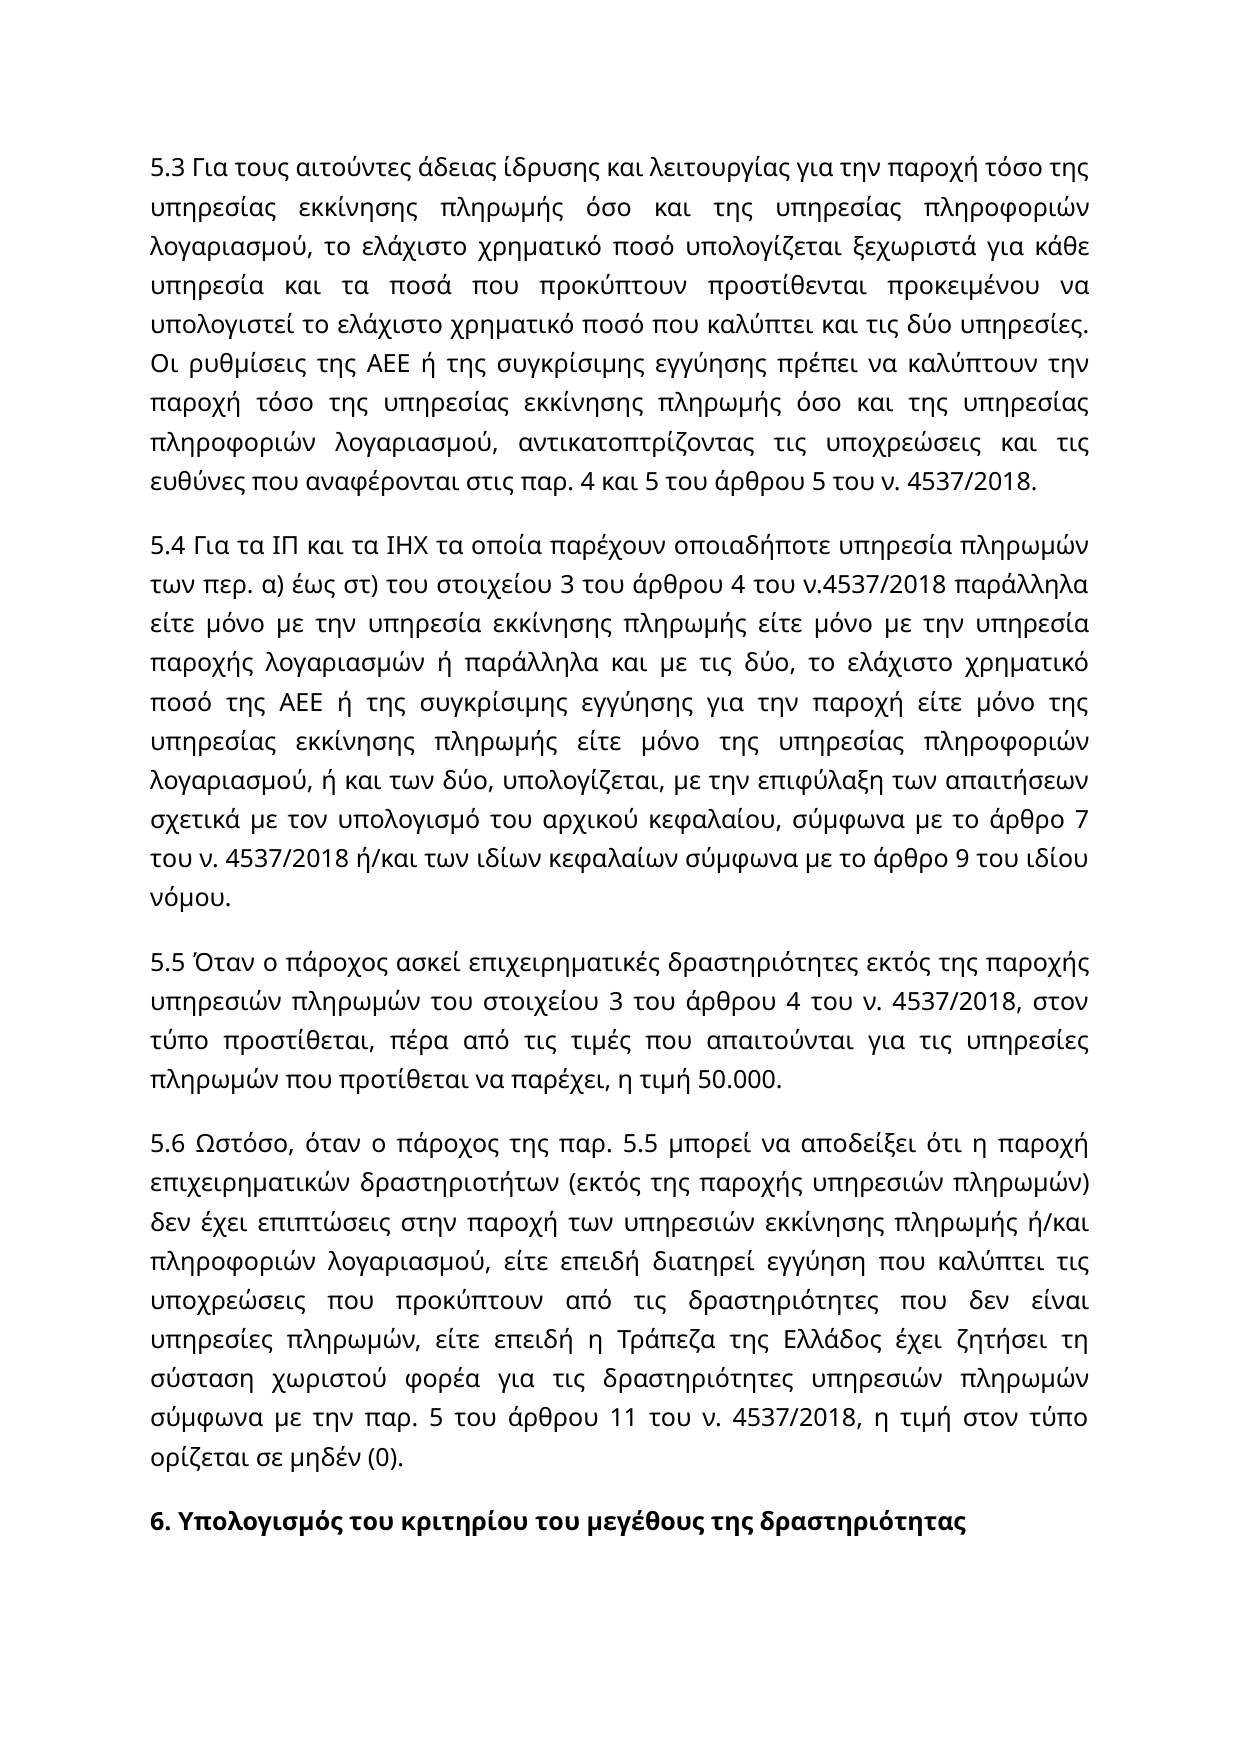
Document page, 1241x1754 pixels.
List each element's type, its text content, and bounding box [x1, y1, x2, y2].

text 5.4 Για τα ΙΠ και τα ΙΗΧ τα οποία παρέχουν οποιαδήποτε υπηρεσία πληρωμών των περ. α) έως στ) του στοιχείου 3 του άρθρου 4 του ν.4537/2018 παράλληλα είτε μόνο με την υπηρεσία εκκίνησης πληρωμής είτε μόνο με την υπηρεσία παροχής λογαριασμών ή παράλληλα και με τις δύο, το ελάχιστο χρηματικό ποσό της ΑΕΕ ή της συγκρίσιμης εγγύησης για την παροχή είτε μόνο της υπηρεσίας εκκίνησης πληρωμής είτε μόνο της υπηρεσίας πληροφοριών λογαριασμού, ή και των δύο, υπολογίζεται, με την επιφύλαξη των απαιτήσεων σχετικά με τον υπολογισμό του αρχικού κεφαλαίου, σύμφωνα με το άρθρο 7 του ν. 4537/2018 ή/και των ιδίων κεφαλαίων σύμφωνα με το άρθρο 9 του ιδίου νόμου. [150, 527, 1090, 914]
text 5.5 Όταν ο πάροχος ασκεί επιχειρηματικές δραστηριότητες εκτός της παροχής υπηρεσιών πληρωμών του στοιχείου 3 του άρθρου 4 του ν. 4537/2018, στον τύπο προστίθεται, πέρα από τις τιμές που απαιτούνται για τις υπηρεσίες πληρωμών που προτίθεται να παρέχει, η τιμή 50.000. [150, 944, 1090, 1096]
text 5.6 Ωστόσο, όταν ο πάροχος της παρ. 5.5 μπορεί να αποδείξει ότι η παροχή επιχειρηματικών δραστηριοτήτων (εκτός της παροχής υπηρεσιών πληρωμών) δεν έχει επιπτώσεις στην παροχή των υπηρεσιών εκκίνησης πληρωμής ή/και πληροφοριών λογαριασμού, είτε επειδή διατηρεί εγγύηση που καλύπτει τις υποχρεώσεις που προκύπτουν από τις δραστηριότητες που δεν είναι υπηρεσίες πληρωμών, είτε επειδή η Τράπεζα της Ελλάδος έχει ζητήσει τη σύσταση χωριστού φορέα για τις δραστηριότητες υπηρεσιών πληρωμών σύμφωνα με την παρ. 5 του άρθρου 11 του ν. 4537/2018, η τιμή στον τύπο ορίζεται σε μηδέν (0). [150, 1126, 1090, 1473]
text 5.3 Για τους αιτούντες άδειας ίδρυσης και λειτουργίας για την παροχή τόσο της υπηρεσίας εκκίνησης πληρωμής όσο και της υπηρεσίας πληροφοριών λογαριασμού, το ελάχιστο χρηματικό ποσό υπολογίζεται ξεχωριστά για κάθε υπηρεσία και τα ποσά που προκύπτουν προστίθενται προκειμένου να υπολογιστεί το ελάχιστο χρηματικό ποσό που καλύπτει και τις δύο υπηρεσίες. Οι ρυθμίσεις της ΑΕΕ ή της συγκρίσιμης εγγύησης πρέπει να καλύπτουν την παροχή τόσο της υπηρεσίας εκκίνησης πληρωμής όσο και της υπηρεσίας πληροφοριών λογαριασμού, αντικατοπτρίζοντας τις υποχρεώσεις και τις ευθύνες που αναφέρονται στις παρ. 4 και 5 του άρθρου 5 του ν. 4537/2018. [150, 150, 1090, 497]
text 6. Υπολογισμός του κριτηρίου του μεγέθους της δραστηριότητας [150, 1503, 1090, 1537]
